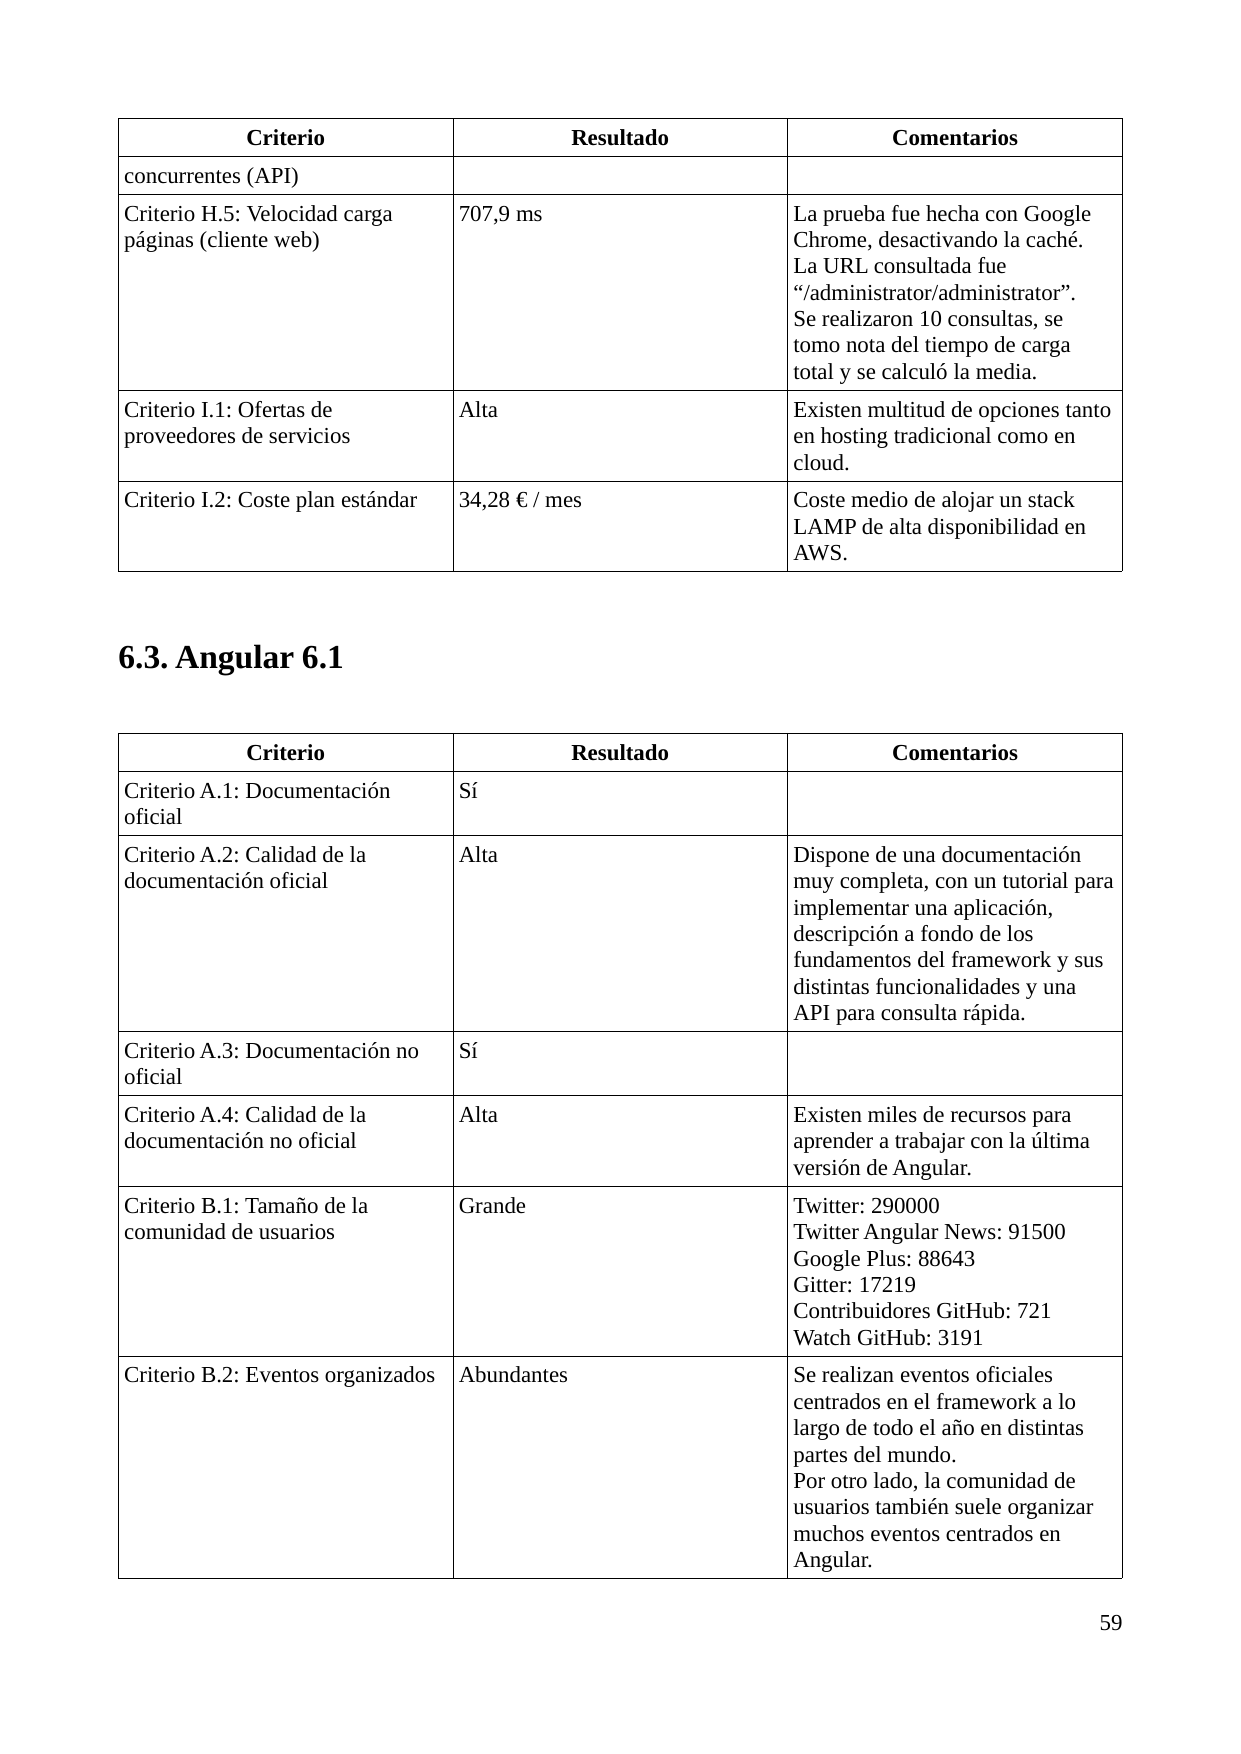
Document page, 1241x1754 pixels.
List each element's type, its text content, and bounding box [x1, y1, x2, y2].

table_cell La prueba fue hecha con Google Chrome, desactivando la caché. La URL consultada fue “/administrator/administrator”. Se realizaron 10 consultas, se tomo nota del tiempo de carga total y se calculó la media. [788, 195, 1122, 390]
table_cell Alta [454, 1096, 787, 1186]
table_cell Criterio A.4: Calidad de la documentación no oficial [119, 1096, 453, 1186]
table_cell Criterio A.1: Documentación oficial [119, 772, 453, 835]
table_cell [788, 157, 1122, 194]
table_cell Criterio B.1: Tamaño de la comunidad de usuarios [119, 1187, 453, 1356]
table_cell 707,9 ms [454, 195, 787, 390]
table_cell - [454, 157, 787, 194]
table_cell [788, 772, 1122, 835]
table_cell Existen multitud de opciones tanto en hosting tradicional como en cloud. [788, 391, 1122, 481]
table_cell Existen miles de recursos para aprender a trabajar con la última versión de Angular. [788, 1096, 1122, 1186]
table_cell Alta [454, 391, 787, 481]
table_cell Abundantes [454, 1357, 787, 1578]
table_cell Criterio A.3: Documentación no oficial [119, 1032, 453, 1095]
table_cell [788, 1032, 1122, 1095]
table_cell Criterio I.1: Ofertas de proveedores de servicios [119, 391, 453, 481]
table_cell Coste medio de alojar un stack LAMP de alta disponibilidad en AWS. [788, 482, 1122, 571]
table_cell Criterio H.5: Velocidad carga páginas (cliente web) [119, 195, 453, 390]
table_header Resultado [454, 734, 787, 771]
table_cell Criterio A.2: Calidad de la documentación oficial [119, 836, 453, 1031]
table_header Criterio [119, 119, 453, 156]
table_cell Sí [454, 1032, 787, 1095]
table_cell Twitter: 290000 Twitter Angular News: 91500 Google Plus: 88643 Gitter: 17219 Contribuidores GitHub: 721 Watch GitHub: 3191 [788, 1187, 1122, 1356]
table_cell Se realizan eventos oficiales centrados en el framework a lo largo de todo el año en distintas partes del mundo. Por otro lado, la comunidad de usuarios también suele organizar muchos eventos centrados en Angular. [788, 1357, 1122, 1578]
table_cell Criterio I.2: Coste plan estándar [119, 482, 453, 571]
table_cell concurrentes (API) [119, 157, 453, 194]
table_cell 34,28 € / mes [454, 482, 787, 571]
table_header Comentarios [788, 119, 1122, 156]
table_cell Sí [454, 772, 787, 835]
table_cell Dispone de una documentación muy completa, con un tutorial para implementar una aplicación, descripción a fondo de los fundamentos del framework y sus distintas funcionalidades y una API para consulta rápida. [788, 836, 1122, 1031]
table_header Resultado [454, 119, 787, 156]
table_cell Grande [454, 1187, 787, 1356]
table_header Comentarios [788, 734, 1122, 771]
table_cell Alta [454, 836, 787, 1031]
table_cell Criterio B.2: Eventos organizados [119, 1357, 453, 1578]
subtitle 6.3. Angular 6.1 [118, 637, 1122, 676]
table_header Criterio [119, 734, 453, 771]
